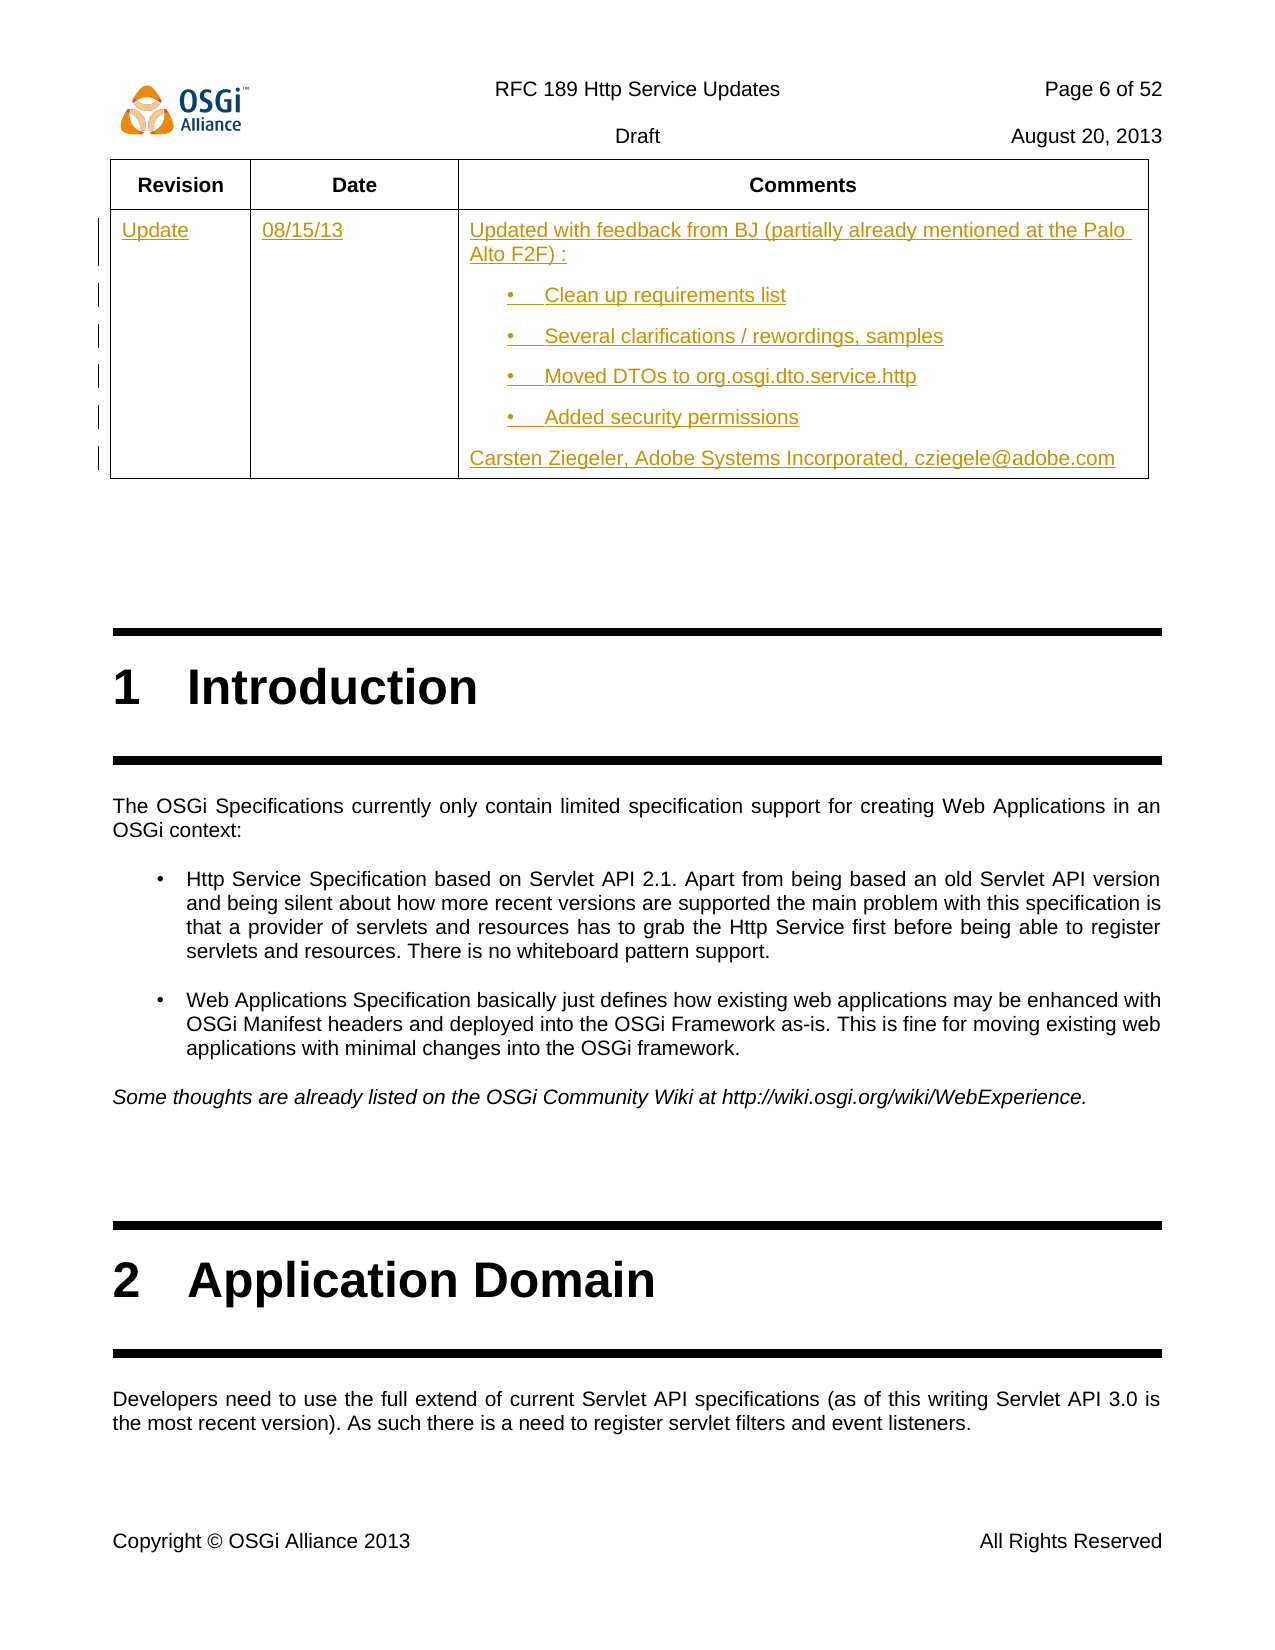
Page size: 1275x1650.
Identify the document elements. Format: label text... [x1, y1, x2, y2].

table_cell Updated with feedback from BJ (partially already mentioned at the Palo Alto F2F) : Clean up requirements list Several clarifications / rewordings, samples Moved DTOs to org.osgi.dto.service.http Added security permissions Carsten Ziegeler, Adobe Systems Incorporated, cziegele@adobe.com [459, 210, 1148, 478]
subtitle Introduction [112, 629, 1162, 765]
table_header Date [251, 160, 458, 209]
list Web Applications Specification basically just defines how existing web applications may be enhanced with OSGi Manifest headers and deployed into the OSGi Framework as-is. This is fine for moving existing web applications with minimal changes into the OSGi framework. [157, 988, 1162, 1060]
table_header Revision [111, 160, 250, 209]
table_cell 08/15/13 [251, 210, 458, 478]
text The OSGi Specifications currently only contain limited specification support for creating Web Applications in an OSGi context: [112, 794, 1162, 842]
text Some thoughts are already listed on the OSGi Community Wiki at http://wiki.osgi.org/wiki/WebExperience. [112, 1085, 1162, 1109]
list Http Service Specification based on Servlet API 2.1. Apart from being based an old Servlet API version and being silent about how more recent versions are supported the main problem with this specification is that a provider of servlets and resources has to grab the Http Service first before being able to register servlets and resources. There is no whiteboard pattern support. [157, 867, 1162, 963]
picture [113, 78, 257, 142]
table_header Comments [459, 160, 1148, 209]
table_cell Update [111, 210, 250, 478]
text Developers need to use the full extend of current Servlet API specifications (as of this writing Servlet API 3.0 is the most recent version). As such there is a need to register servlet filters and event listeners. [112, 1387, 1162, 1435]
subtitle Application Domain [112, 1222, 1162, 1358]
